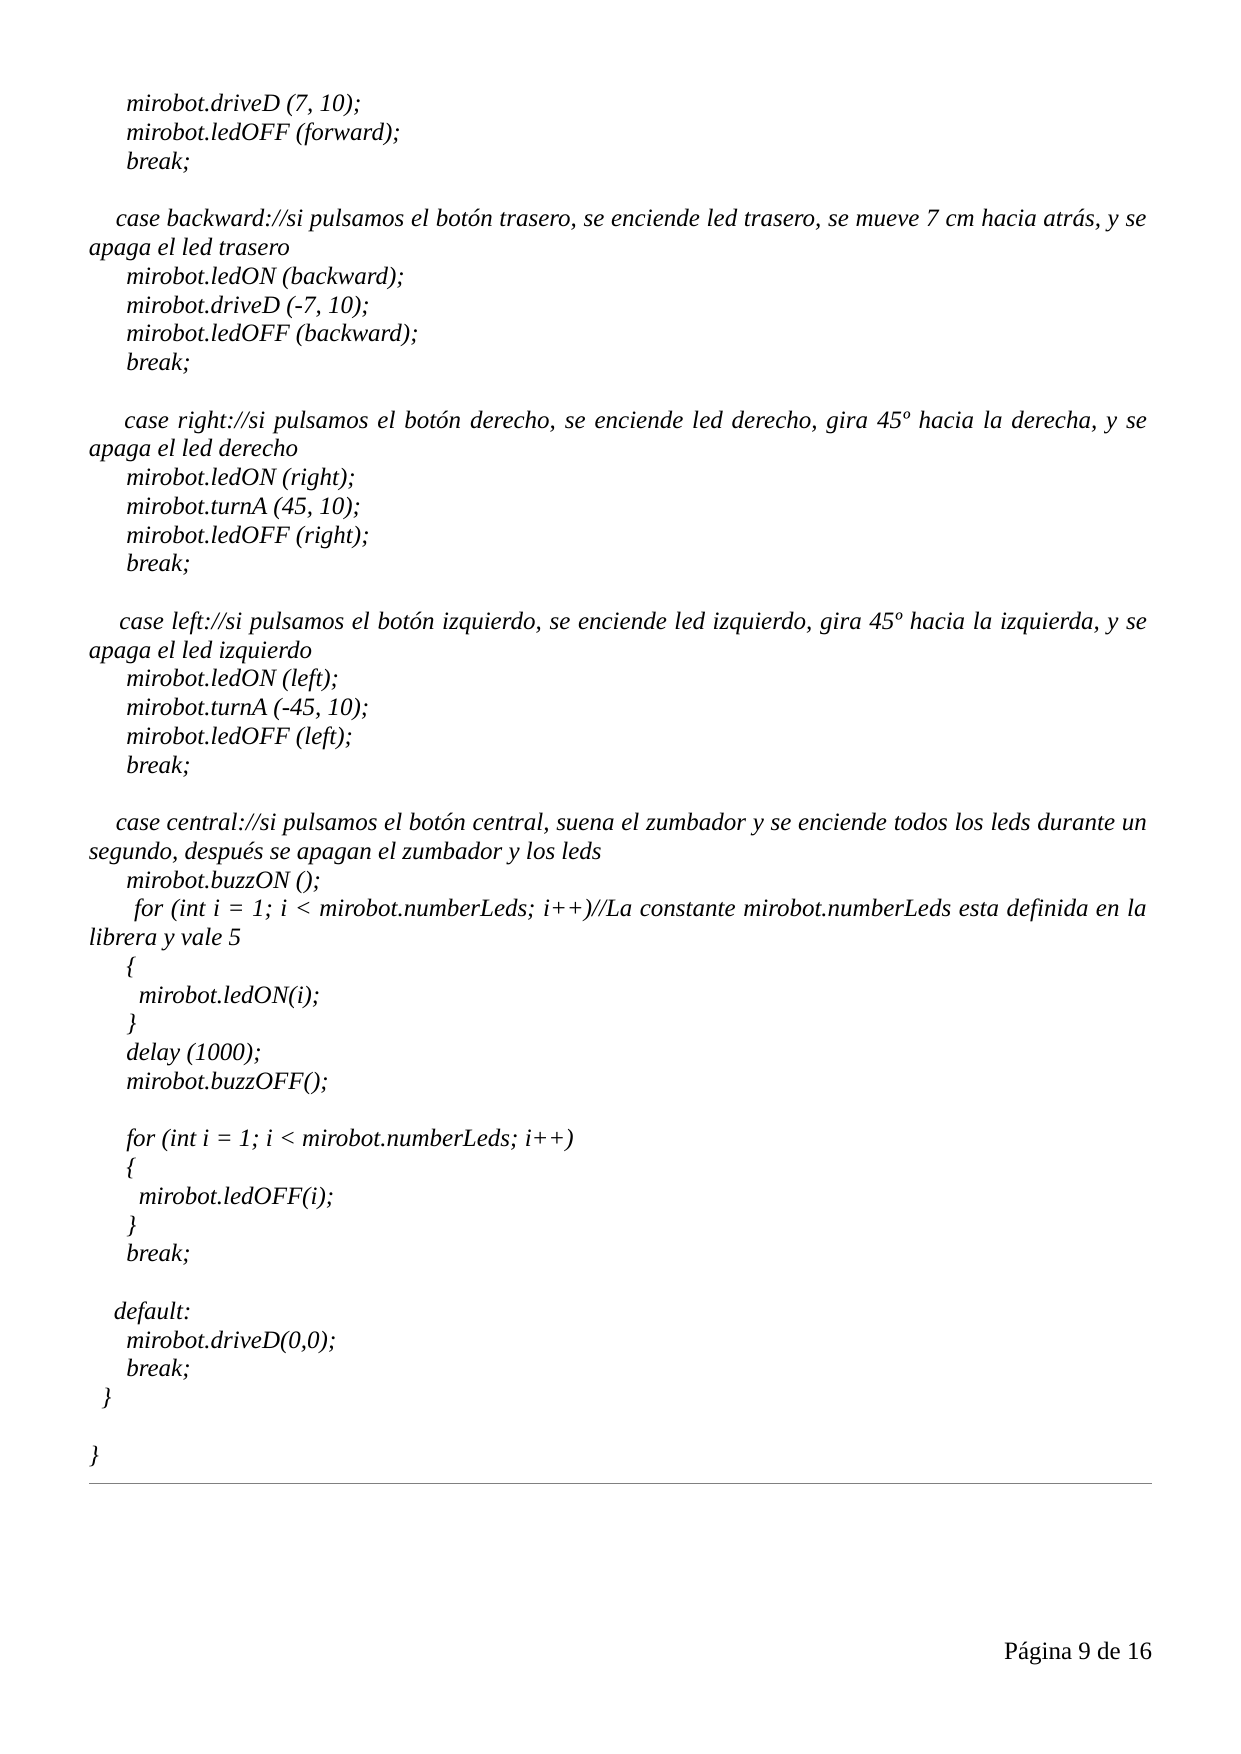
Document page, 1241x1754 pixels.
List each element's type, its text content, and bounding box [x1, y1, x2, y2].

text mirobot.driveD (7, 10); [88, 88, 1152, 117]
text for (int i = 1; i < mirobot.numberLeds; i++)//La constante mirobot.numberLeds esta definida en la librera y vale 5 [88, 893, 1152, 951]
text break; [88, 548, 1152, 577]
text default: [88, 1296, 1152, 1325]
text } [88, 1382, 1152, 1411]
text case backward://si pulsamos el botón trasero, se enciende led trasero, se mueve 7 cm hacia atrás, y se apaga el led trasero [88, 203, 1152, 261]
text mirobot.ledOFF (right); [88, 520, 1152, 548]
text case right://si pulsamos el botón derecho, se enciende led derecho, gira 45º hacia la derecha, y se apaga el led derecho [88, 405, 1152, 462]
text mirobot.ledON(i); [88, 980, 1152, 1008]
text break; [88, 750, 1152, 778]
text mirobot.turnA (-45, 10); [88, 692, 1152, 721]
text } [88, 1008, 1152, 1037]
text } [88, 1440, 1152, 1468]
text mirobot.driveD (-7, 10); [88, 290, 1152, 318]
text mirobot.buzzON (); [88, 865, 1152, 893]
text mirobot.driveD(0,0); [88, 1325, 1152, 1353]
text { [88, 1152, 1152, 1181]
text mirobot.turnA (45, 10); [88, 491, 1152, 520]
text mirobot.ledON (right); [88, 462, 1152, 491]
text case left://si pulsamos el botón izquierdo, se enciende led izquierdo, gira 45º hacia la izquierda, y se apaga el led izquierdo [88, 606, 1152, 663]
text break; [88, 146, 1152, 175]
text mirobot.ledOFF (left); [88, 721, 1152, 750]
text mirobot.ledON (left); [88, 663, 1152, 692]
text mirobot.buzzOFF(); [88, 1066, 1152, 1095]
text mirobot.ledOFF(i); [88, 1181, 1152, 1210]
text { [88, 951, 1152, 980]
text mirobot.ledON (backward); [88, 261, 1152, 290]
text mirobot.ledOFF (forward); [88, 117, 1152, 146]
text mirobot.ledOFF (backward); [88, 318, 1152, 347]
text break; [88, 1238, 1152, 1267]
text } [88, 1210, 1152, 1238]
text case central://si pulsamos el botón central, suena el zumbador y se enciende todos los leds durante un segundo, después se apagan el zumbador y los leds [88, 807, 1152, 865]
text break; [88, 347, 1152, 376]
text for (int i = 1; i < mirobot.numberLeds; i++) [88, 1123, 1152, 1152]
text delay (1000); [88, 1037, 1152, 1066]
text break; [88, 1353, 1152, 1382]
